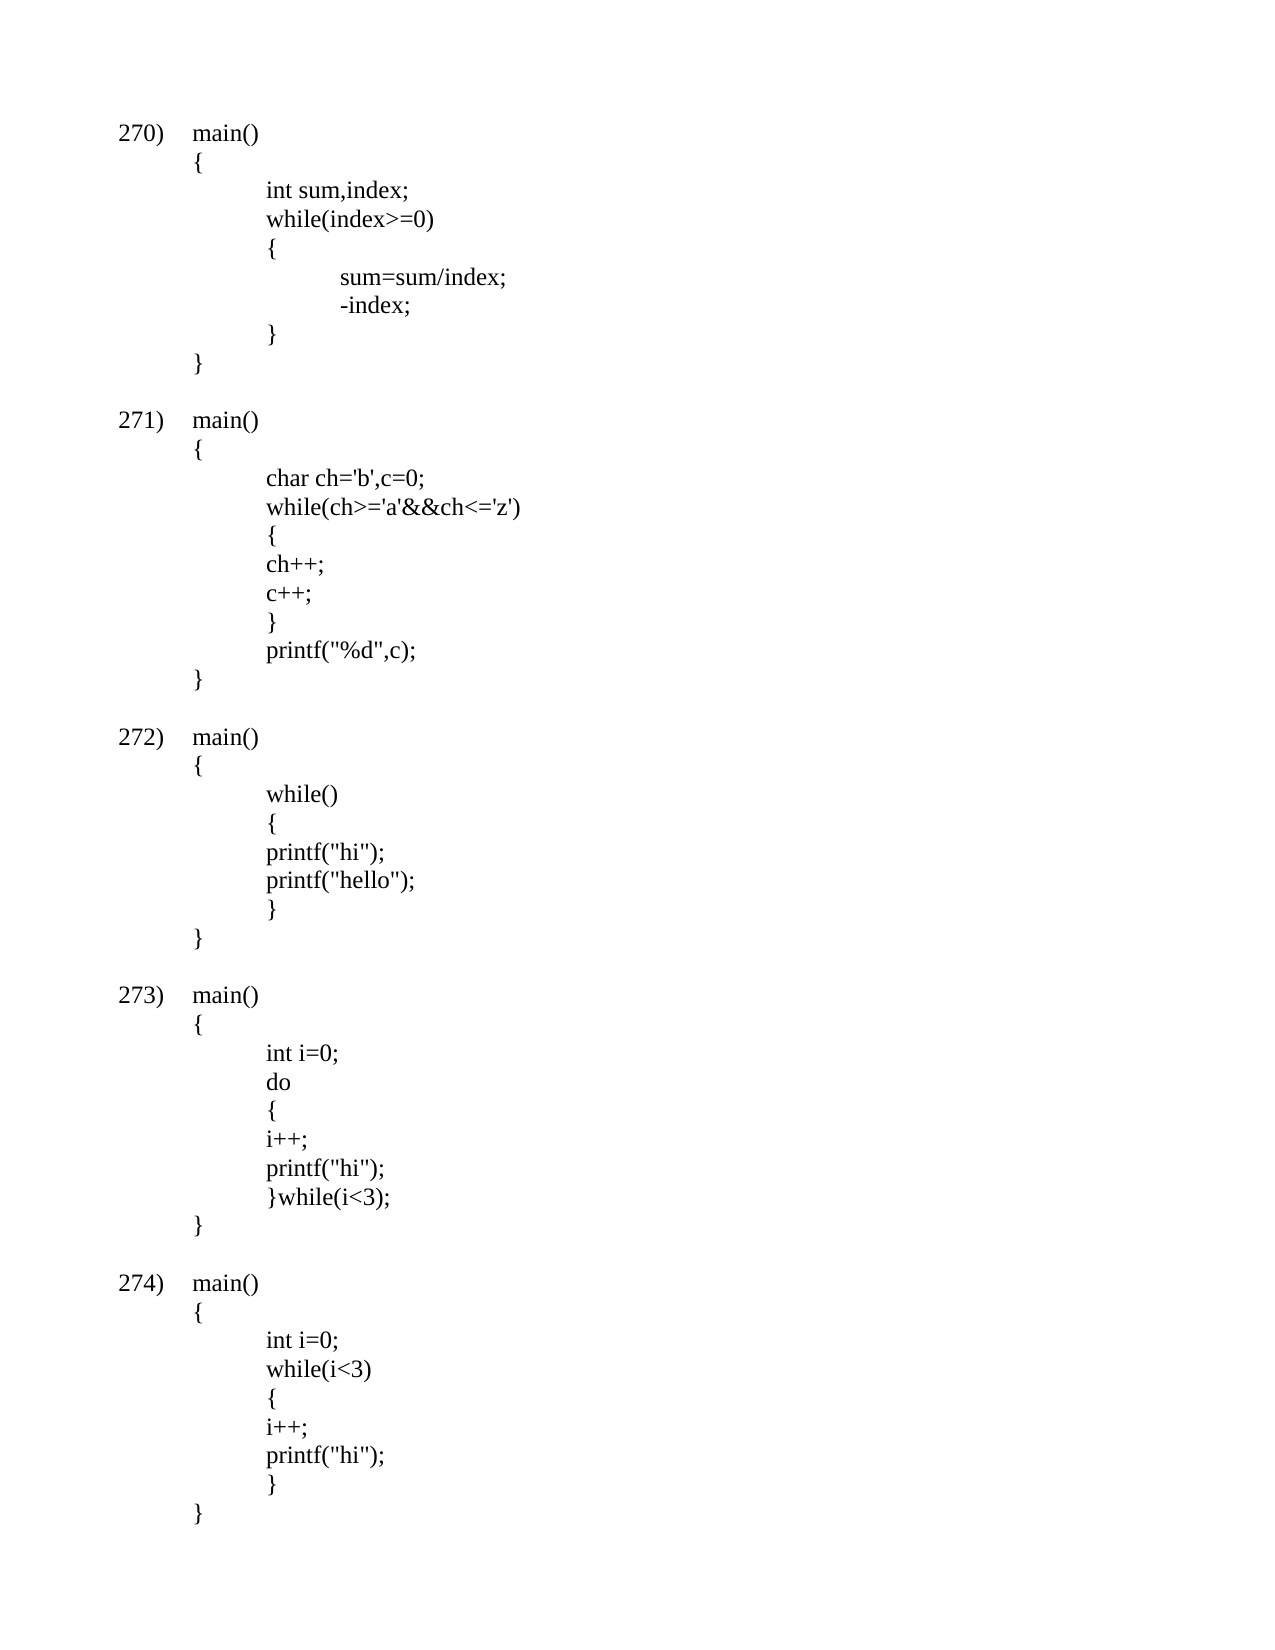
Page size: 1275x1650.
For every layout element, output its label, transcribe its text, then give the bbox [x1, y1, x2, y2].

text -index; [118, 291, 1157, 319]
text } [118, 348, 1157, 377]
text do [118, 1067, 1157, 1096]
text sum=sum/index; [118, 262, 1157, 291]
text { [118, 521, 1157, 549]
text { [118, 434, 1157, 463]
text } [118, 894, 1157, 923]
text char ch='b',c=0; [118, 463, 1157, 492]
text 272) main() [118, 722, 1157, 751]
text i++; [118, 1412, 1157, 1441]
text } [118, 1211, 1157, 1239]
text while() [118, 779, 1157, 808]
text } [118, 923, 1157, 952]
text { [118, 1096, 1157, 1124]
text { [118, 1009, 1157, 1038]
text printf("hi"); [118, 1153, 1157, 1182]
text } [118, 1469, 1157, 1498]
text } [118, 1498, 1157, 1527]
text ch++; [118, 549, 1157, 578]
text int i=0; [118, 1326, 1157, 1354]
text 274) main() [118, 1268, 1157, 1297]
text printf("hi"); [118, 1441, 1157, 1469]
text int i=0; [118, 1038, 1157, 1067]
text } [118, 607, 1157, 636]
text } [118, 319, 1157, 348]
text while(ch>='a'&&ch<='z') [118, 492, 1157, 521]
text { [118, 808, 1157, 837]
text { [118, 233, 1157, 262]
text printf("%d",c); [118, 636, 1157, 664]
text { [118, 751, 1157, 779]
text 271) main() [118, 406, 1157, 434]
text } [118, 664, 1157, 693]
text 273) main() [118, 981, 1157, 1009]
text 270) main() [118, 118, 1157, 147]
text int sum,index; [118, 176, 1157, 204]
text while(i<3) [118, 1354, 1157, 1383]
text { [118, 1383, 1157, 1412]
text while(index>=0) [118, 204, 1157, 233]
text }while(i<3); [118, 1182, 1157, 1211]
text { [118, 147, 1157, 176]
text c++; [118, 578, 1157, 607]
text i++; [118, 1124, 1157, 1153]
text printf("hello"); [118, 866, 1157, 894]
text { [118, 1297, 1157, 1326]
text printf("hi"); [118, 837, 1157, 866]
